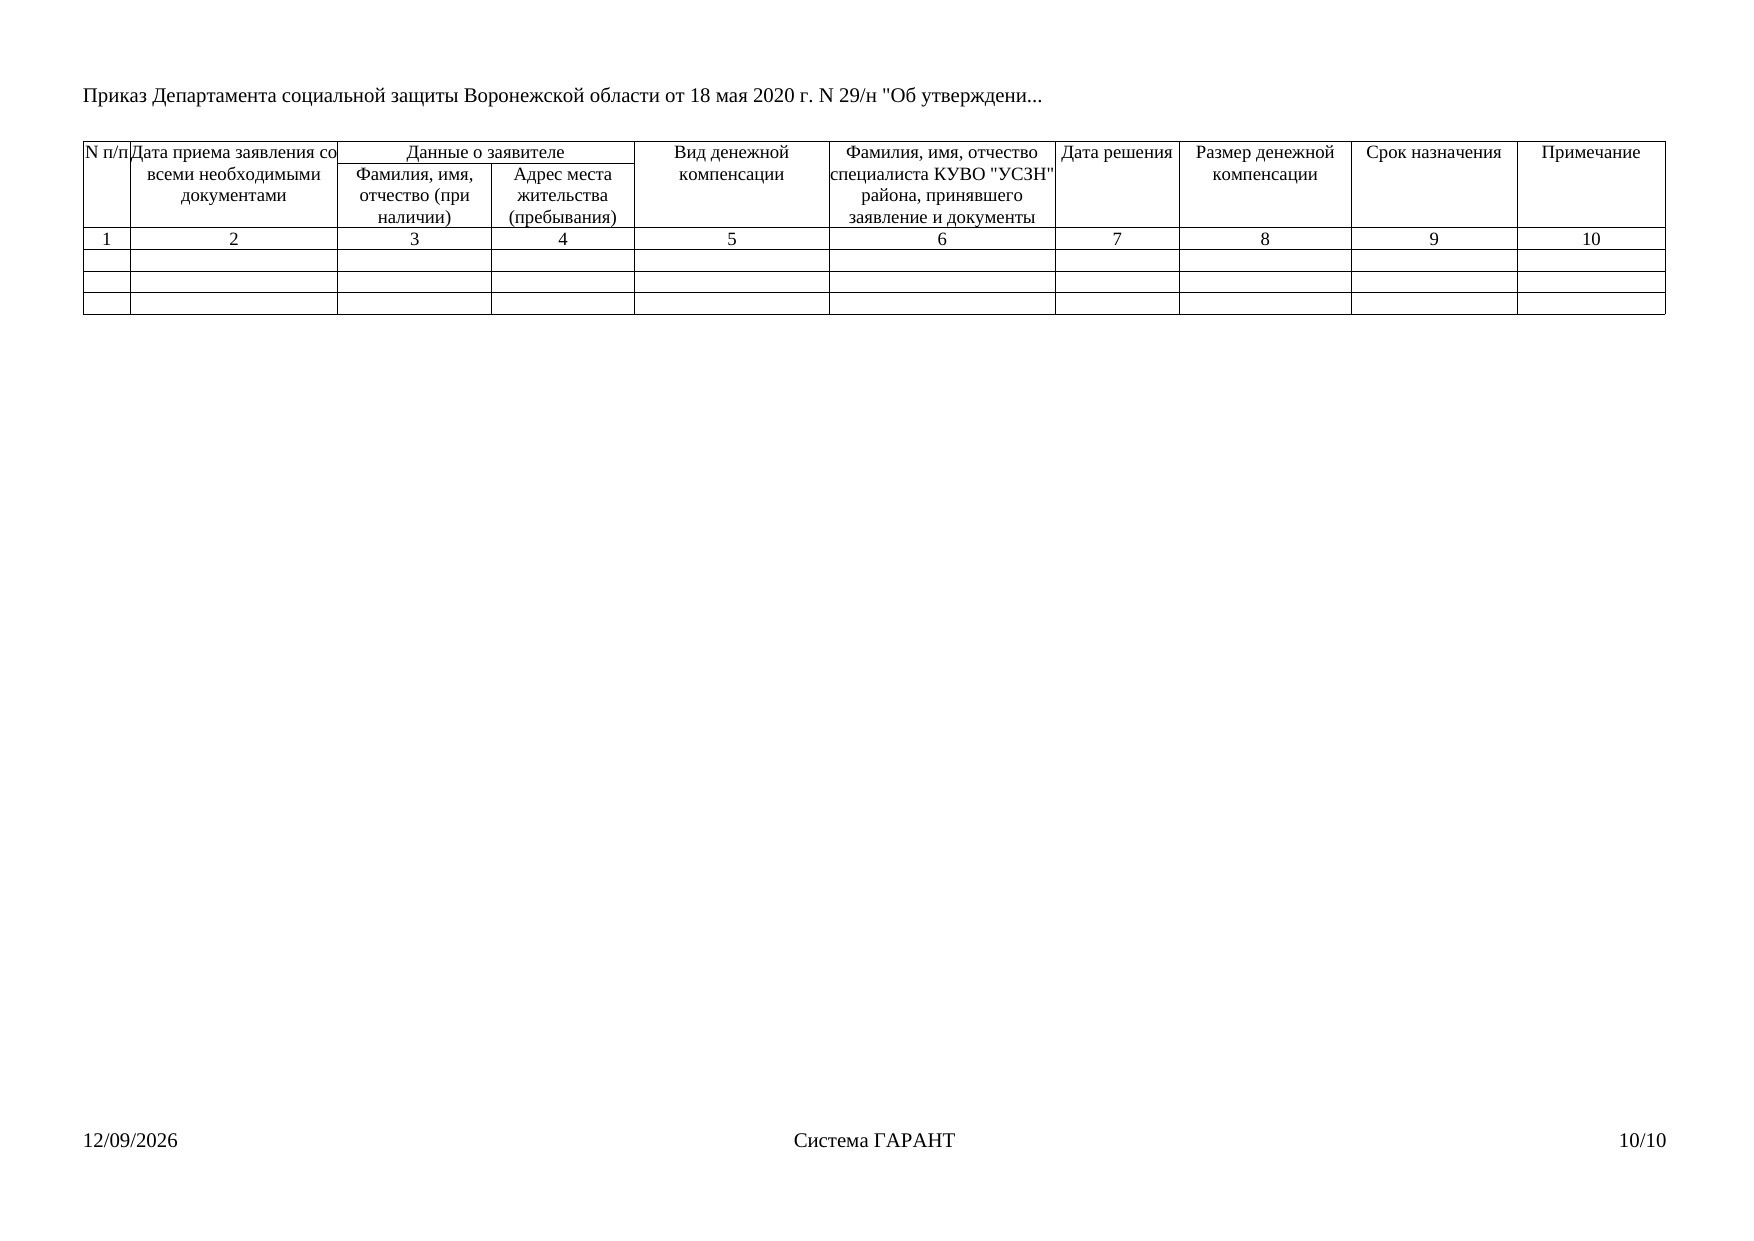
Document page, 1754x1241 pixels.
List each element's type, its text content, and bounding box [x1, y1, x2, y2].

table_cell [338, 293, 491, 314]
table_cell [1180, 250, 1351, 271]
table_cell [830, 293, 1055, 314]
table_cell [1180, 293, 1351, 314]
table_cell Адрес места жительства (пребывания) [492, 164, 634, 227]
table_cell [1056, 293, 1179, 314]
table_header Дата приема заявления со всеми необходимыми документами [131, 142, 337, 227]
table_header Размер денежной компенсации [1180, 142, 1351, 227]
table_cell [1056, 250, 1179, 271]
table_cell 4 [492, 228, 634, 249]
table_header Срок назначения [1352, 142, 1517, 227]
table_header Данные о заявителе [338, 142, 634, 163]
table_cell [635, 250, 829, 271]
table_cell [84, 250, 130, 271]
table_cell 8 [1180, 228, 1351, 249]
table_cell 1 [84, 228, 130, 249]
table_cell [492, 250, 634, 271]
table_header N п/п [84, 142, 130, 227]
table_cell [1352, 293, 1517, 314]
table_cell [830, 250, 1055, 271]
table_cell Фамилия, имя, отчество (при наличии) [338, 164, 491, 227]
table_cell [131, 293, 337, 314]
table_cell [1518, 272, 1665, 292]
table_cell [1352, 272, 1517, 292]
table_cell [338, 250, 491, 271]
table_cell [492, 272, 634, 292]
table_cell [84, 272, 130, 292]
table_cell 9 [1352, 228, 1517, 249]
table_cell 10 [1518, 228, 1665, 249]
table_cell 5 [635, 228, 829, 249]
table_cell [830, 272, 1055, 292]
table_header Фамилия, имя, отчество специалиста КУВО "УСЗН" района, принявшего заявление и документы [830, 142, 1055, 227]
table_cell [1056, 272, 1179, 292]
table_cell [635, 272, 829, 292]
table_cell [1180, 272, 1351, 292]
table_cell [131, 272, 337, 292]
table_header Дата решения [1056, 142, 1179, 227]
table_header Примечание [1518, 142, 1665, 227]
table_cell 3 [338, 228, 491, 249]
table_cell [1518, 250, 1665, 271]
table_cell [131, 250, 337, 271]
table_cell [492, 293, 634, 314]
table_cell [84, 293, 130, 314]
table_cell [338, 272, 491, 292]
table_cell [1518, 293, 1665, 314]
table_cell [635, 293, 829, 314]
table_cell 7 [1056, 228, 1179, 249]
table_header Вид денежной компенсации [635, 142, 829, 227]
table_cell 2 [131, 228, 337, 249]
table_cell 6 [830, 228, 1055, 249]
table_cell [1352, 250, 1517, 271]
